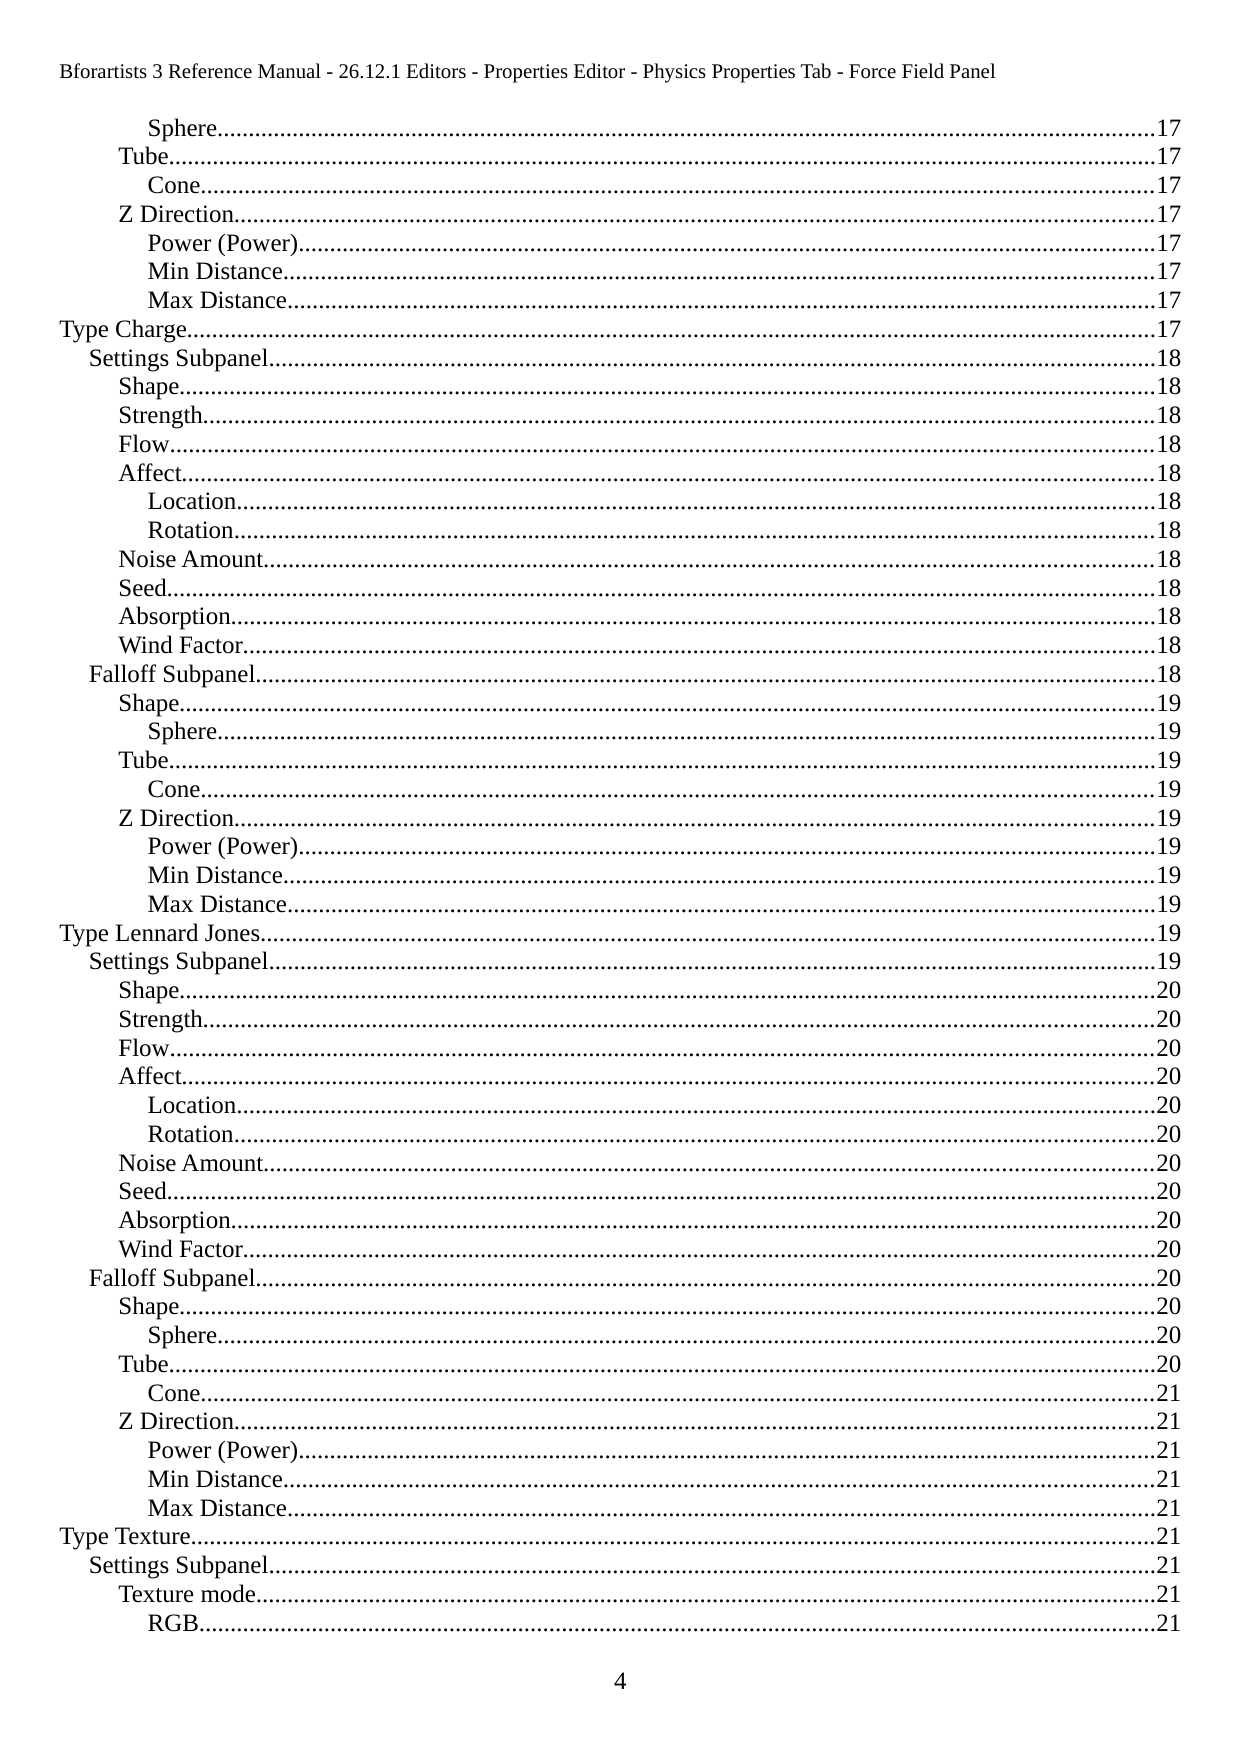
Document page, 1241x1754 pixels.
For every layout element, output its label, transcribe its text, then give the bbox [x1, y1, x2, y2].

text Max Distance 21 [147, 1493, 1181, 1521]
text Power (Power) 19 [147, 831, 1181, 860]
text Type Texture 21 [59, 1521, 1181, 1550]
text Wind Factor 18 [118, 630, 1181, 659]
text Sphere 17 [147, 113, 1181, 141]
text Affect 18 [118, 458, 1181, 486]
text Settings Subpanel 18 [88, 343, 1181, 371]
text Rotation 20 [147, 1119, 1181, 1148]
text Texture mode 21 [118, 1579, 1181, 1608]
text Max Distance 19 [147, 889, 1181, 918]
text Sphere 19 [147, 716, 1181, 745]
text Tube 17 [118, 141, 1181, 170]
text Z Direction 17 [118, 199, 1181, 228]
text Strength 18 [118, 400, 1181, 429]
text Cone 21 [147, 1378, 1181, 1406]
text Sphere 20 [147, 1320, 1181, 1349]
text Cone 17 [147, 170, 1181, 199]
text Falloff Subpanel 20 [88, 1263, 1181, 1291]
text Location 18 [147, 486, 1181, 515]
text Shape 20 [118, 1291, 1181, 1320]
text Tube 20 [118, 1349, 1181, 1378]
text Power (Power) 21 [147, 1435, 1181, 1464]
text Noise Amount 20 [118, 1148, 1181, 1176]
text Absorption 18 [118, 601, 1181, 630]
text Min Distance 19 [147, 860, 1181, 889]
text Min Distance 21 [147, 1464, 1181, 1493]
text Cone 19 [147, 774, 1181, 803]
text Noise Amount 18 [118, 544, 1181, 573]
text Seed 18 [118, 573, 1181, 601]
text Tube 19 [118, 745, 1181, 774]
text Type Charge 17 [59, 314, 1181, 343]
text Flow 20 [118, 1033, 1181, 1061]
text Location 20 [147, 1090, 1181, 1119]
text Falloff Subpanel 18 [88, 659, 1181, 688]
text Affect 20 [118, 1061, 1181, 1090]
text Absorption 20 [118, 1205, 1181, 1234]
text Shape 20 [118, 975, 1181, 1004]
text Rotation 18 [147, 515, 1181, 544]
text Wind Factor 20 [118, 1234, 1181, 1263]
text Min Distance 17 [147, 256, 1181, 285]
text Shape 18 [118, 371, 1181, 400]
text Shape 19 [118, 688, 1181, 716]
text Z Direction 19 [118, 803, 1181, 831]
text Flow 18 [118, 429, 1181, 458]
text Settings Subpanel 19 [88, 946, 1181, 975]
text Z Direction 21 [118, 1406, 1181, 1435]
text Type Lennard Jones 19 [59, 918, 1181, 946]
text Max Distance 17 [147, 285, 1181, 314]
text RGB 21 [147, 1608, 1181, 1636]
text Seed 20 [118, 1176, 1181, 1205]
text Settings Subpanel 21 [88, 1550, 1181, 1579]
text Strength 20 [118, 1004, 1181, 1033]
text Power (Power) 17 [147, 228, 1181, 256]
